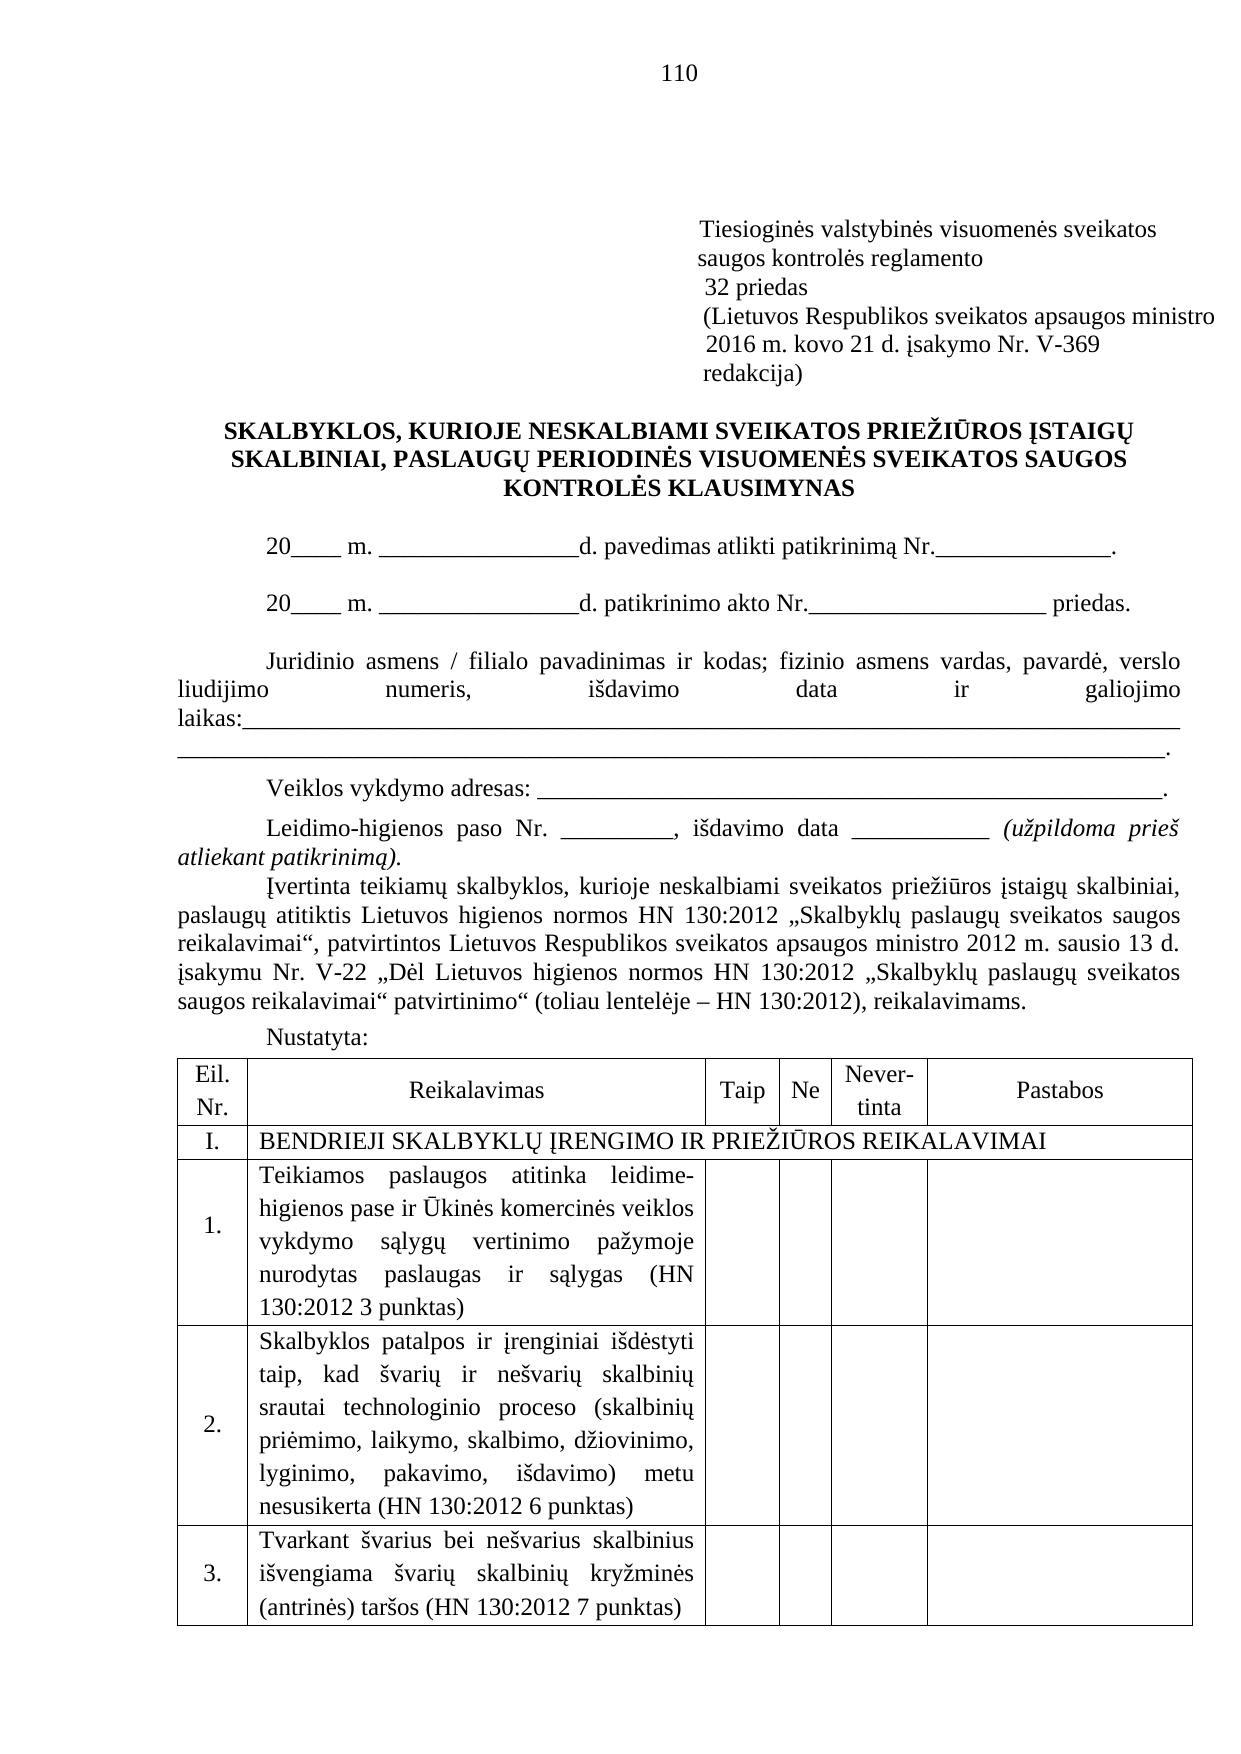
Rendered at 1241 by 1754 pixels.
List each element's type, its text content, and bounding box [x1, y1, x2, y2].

table_cell [706, 1160, 779, 1325]
table_cell [780, 1160, 831, 1325]
table_header Reikalavimas [248, 1059, 705, 1125]
text Leidimo-higienos paso Nr. _________, išdavimo data ___________ (užpildoma prieš atliekant patikrinimą). [177, 813, 1181, 871]
text saugos kontrolės reglamento [177, 243, 1216, 272]
table_cell 2. [178, 1326, 247, 1524]
table_cell [928, 1326, 1192, 1524]
table_cell [928, 1160, 1192, 1325]
text redakcija) [177, 358, 1216, 387]
table_header Never- tinta [832, 1059, 927, 1125]
table_cell [832, 1160, 927, 1325]
table_cell [928, 1526, 1192, 1624]
table_cell 1. [178, 1160, 247, 1325]
table_cell [832, 1526, 927, 1624]
text SKALBYKLOS, KURIOJE NESKALBIAMI SVEIKATOS PRIEŽIŪROS ĮSTAIGŲ SKALBINIAI, PASLAUGŲ PERIODINĖS VISUOMENĖS SVEIKATOS SAUGOS KONTROLĖS KLAUSIMYNAS [177, 416, 1181, 502]
table_header Eil. Nr. [178, 1059, 247, 1125]
table_cell BENDRIEJI SKALBYKLŲ ĮRENGIMO IR PRIEŽIŪROS REIKALAVIMAI [248, 1126, 1192, 1159]
table_cell Teikiamos paslaugos atitinka leidime-higienos pase ir Ūkinės komercinės veiklos vykdymo sąlygų vertinimo pažymoje nurodytas paslaugas ir sąlygas (HN 130:2012 3 punktas) [248, 1160, 705, 1325]
table_header Ne [780, 1059, 831, 1125]
table_cell [780, 1526, 831, 1624]
text 20____ m. ________________d. patikrinimo akto Nr.___________________ priedas. [177, 588, 1181, 617]
table_cell 3. [178, 1526, 247, 1624]
text Veiklos vykdymo adresas: __________________________________________________. [177, 773, 1181, 801]
text 32 priedas [177, 272, 1216, 301]
text (Lietuvos Respublikos sveikatos apsaugos ministro [177, 301, 1216, 329]
table_cell Skalbyklos patalpos ir įrenginiai išdėstyti taip, kad švarių ir nešvarių skalbinių srautai technologinio proceso (skalbinių priėmimo, laikymo, skalbimo, džiovinimo, lyginimo, pakavimo, išdavimo) metu nesusikerta (HN 130:2012 6 punktas) [248, 1326, 705, 1524]
table_cell I. [178, 1126, 247, 1159]
table_cell [780, 1326, 831, 1524]
text Įvertinta teikiamų skalbyklos, kurioje neskalbiami sveikatos priežiūros įstaigų skalbiniai, paslaugų atitiktis Lietuvos higienos normos HN 130:2012 „Skalbyklų paslaugų sveikatos saugos reikalavimai“, patvirtintos Lietuvos Respublikos sveikatos apsaugos ministro 2012 m. sausio 13 d. įsakymu Nr. V-22 „Dėl Lietuvos higienos normos HN 130:2012 „Skalbyklų paslaugų sveikatos saugos reikalavimai“ patvirtinimo“ (toliau lentelėje – HN 130:2012), reikalavimams. [177, 871, 1181, 1015]
table_cell [832, 1326, 927, 1524]
text Juridinio asmens / filialo pavadinimas ir kodas; fizinio asmens vardas, pavardė, verslo liudijimo numeris, išdavimo data ir galiojimo laikas:__________________________________________________________________________________________________________________________________________________________. [177, 646, 1181, 761]
text Tiesioginės valstybinės visuomenės sveikatos [177, 214, 1216, 243]
table_cell [706, 1326, 779, 1524]
table_cell [706, 1526, 779, 1624]
table_cell Tvarkant švarius bei nešvarius skalbinius išvengiama švarių skalbinių kryžminės (antrinės) taršos (HN 130:2012 7 punktas) [248, 1526, 705, 1624]
text 2016 m. kovo 21 d. įsakymo Nr. V-369 [177, 329, 1216, 358]
table_header Pastabos [928, 1059, 1192, 1125]
table_header Taip [706, 1059, 779, 1125]
text 20____ m. ________________d. pavedimas atlikti patikrinimą Nr.______________. [177, 531, 1181, 559]
text Nustatyta: [177, 1022, 1181, 1051]
